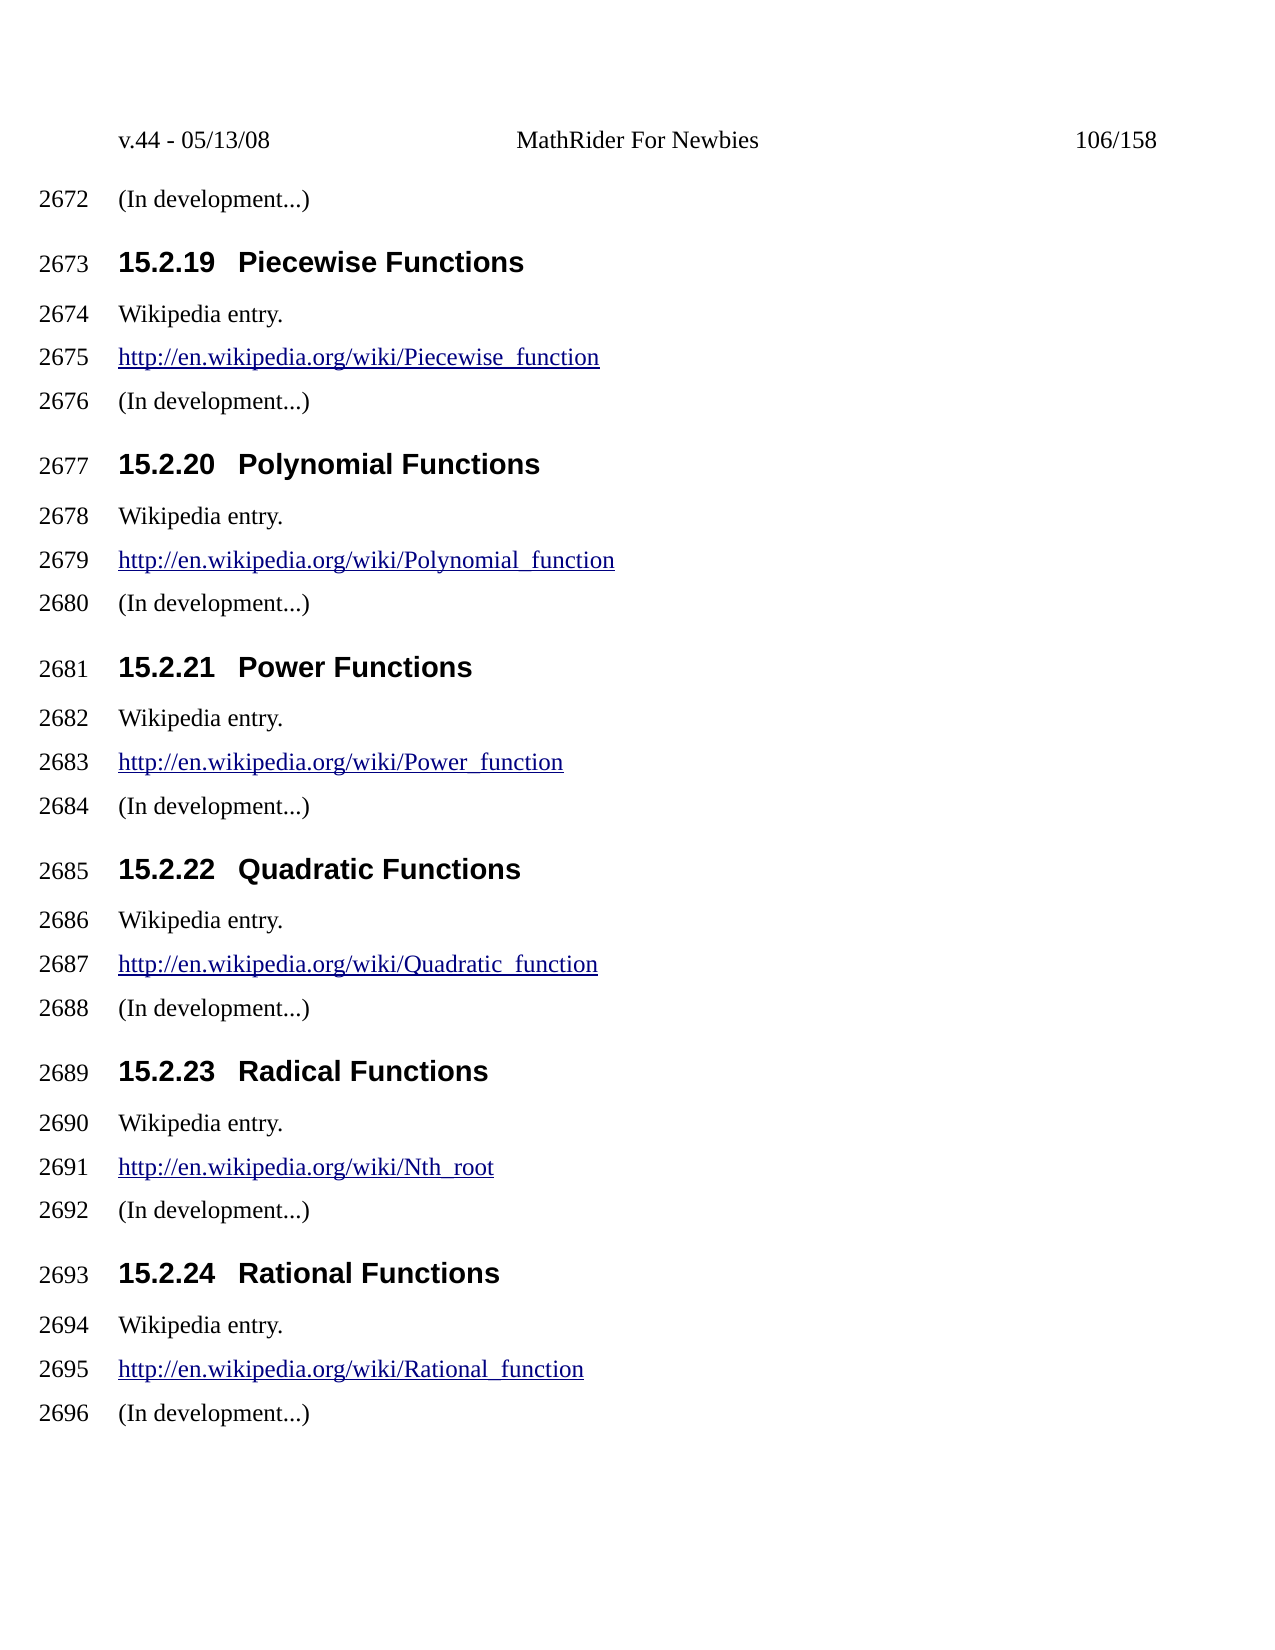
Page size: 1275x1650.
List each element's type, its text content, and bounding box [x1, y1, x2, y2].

subtitle Polynomial Functions [118, 447, 1157, 481]
text Wikipedia entry. [118, 299, 1157, 327]
text http://en.wikipedia.org/wiki/Nth_root [118, 1152, 1157, 1180]
text Wikipedia entry. [118, 906, 1157, 934]
text Wikipedia entry. [118, 1108, 1157, 1137]
text http://en.wikipedia.org/wiki/Quadratic_function [118, 949, 1157, 978]
text http://en.wikipedia.org/wiki/Piecewise_function [118, 342, 1157, 371]
subtitle Rational Functions [118, 1257, 1157, 1290]
text (In development...) [118, 386, 1157, 415]
text (In development...) [118, 1398, 1157, 1426]
subtitle Quadratic Functions [118, 852, 1157, 886]
text Wikipedia entry. [118, 1310, 1157, 1339]
text (In development...) [118, 993, 1157, 1022]
text (In development...) [118, 1195, 1157, 1224]
text Wikipedia entry. [118, 501, 1157, 530]
text http://en.wikipedia.org/wiki/Polynomial_function [118, 545, 1157, 573]
subtitle Power Functions [118, 650, 1157, 683]
subtitle Piecewise Functions [118, 245, 1157, 279]
text (In development...) [118, 791, 1157, 819]
text (In development...) [118, 588, 1157, 617]
subtitle Radical Functions [118, 1054, 1157, 1088]
text http://en.wikipedia.org/wiki/Power_function [118, 747, 1157, 776]
text (In development...) [118, 184, 1157, 213]
text http://en.wikipedia.org/wiki/Rational_function [118, 1354, 1157, 1383]
text Wikipedia entry. [118, 703, 1157, 732]
